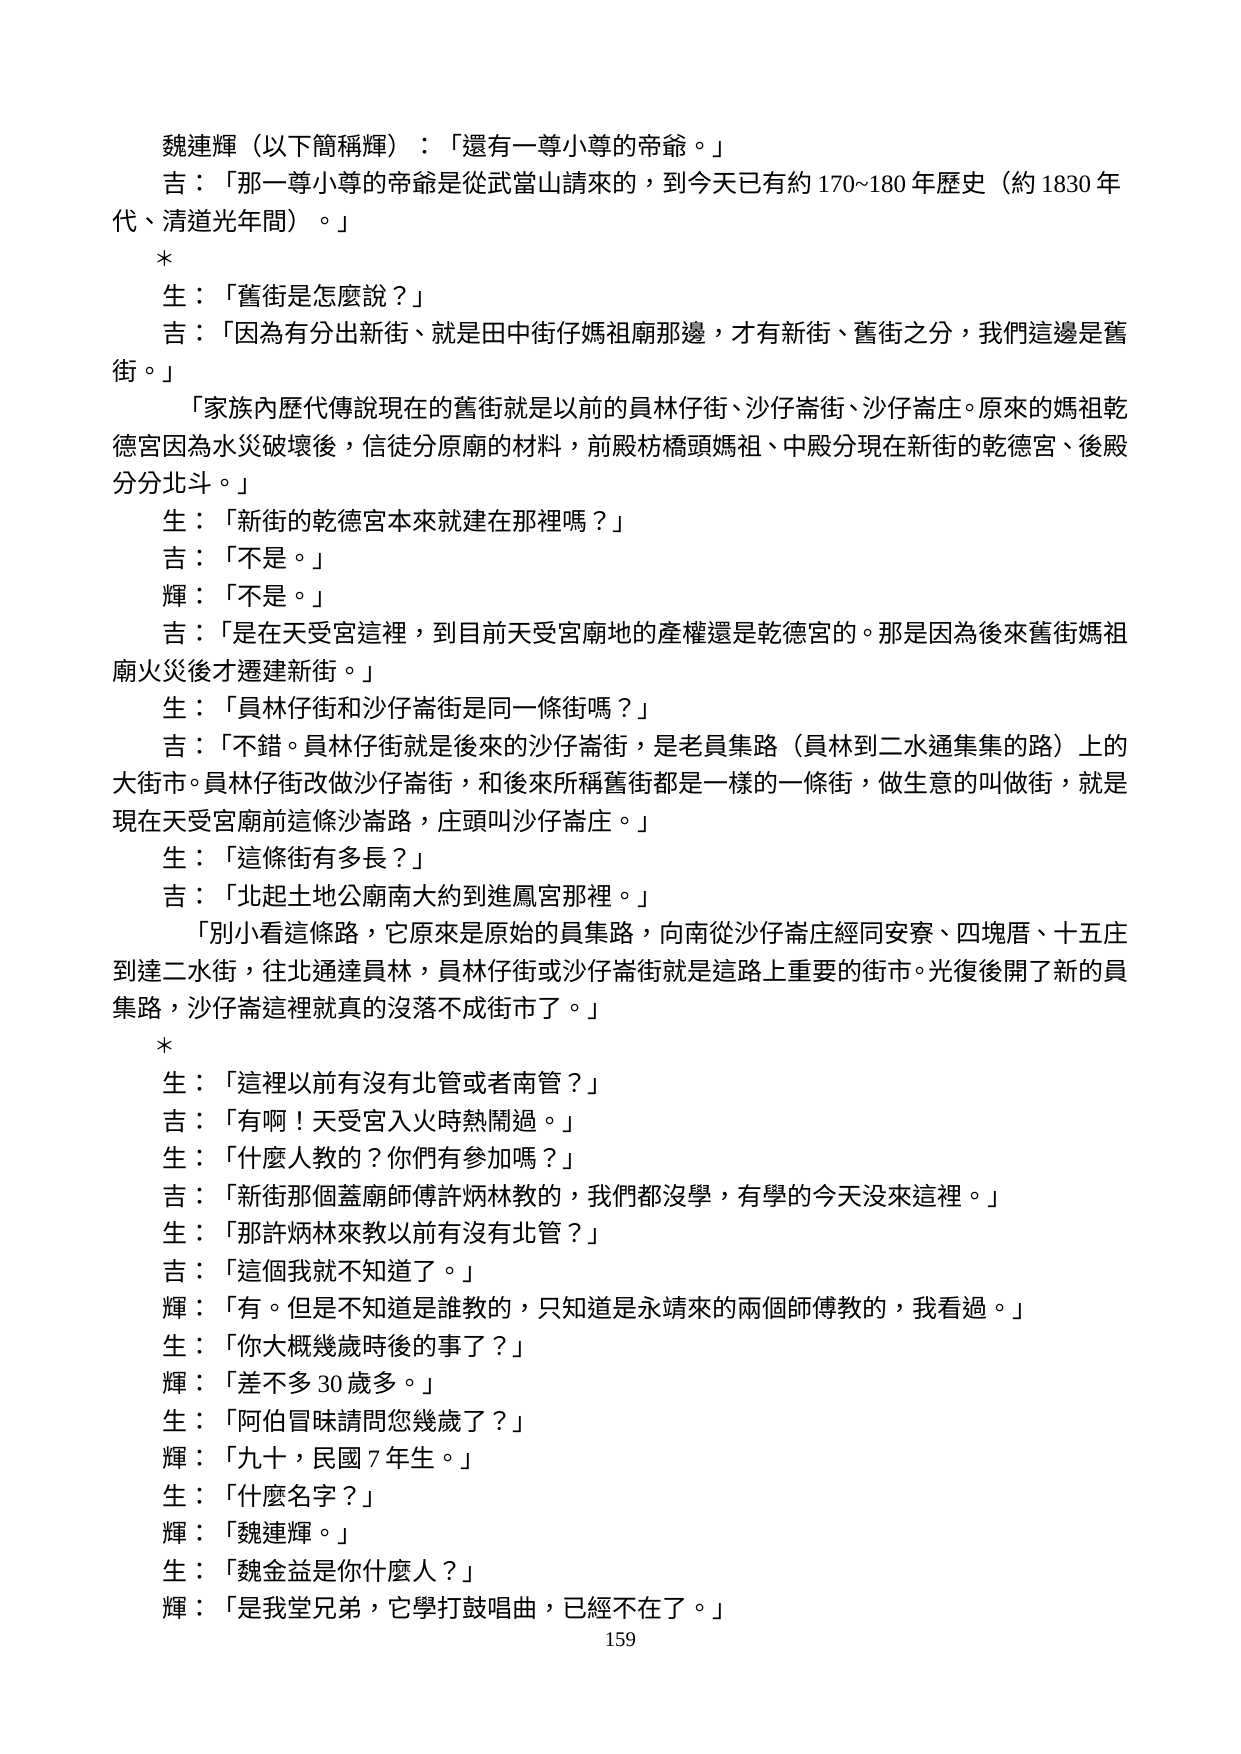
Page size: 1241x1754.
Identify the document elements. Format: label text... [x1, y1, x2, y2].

text 吉：「北起土地公廟南大約到進鳳宮那裡。」 [112, 876, 1128, 913]
text 生：「舊街是怎麼說？」 [112, 276, 1128, 313]
text 生：「員林仔街和沙仔崙街是同一條街嗎？」 [112, 688, 1128, 726]
text 生：「這條街有多長？」 [112, 838, 1128, 876]
text 吉：「那一尊小尊的帝爺是從武當山請來的，到今天已有約170~180年歷史（約1830年代、清道光年間）。」 [112, 163, 1128, 238]
text 「別小看這條路，它原來是原始的員集路，向南從沙仔崙庄經同安寮、四塊厝、十五庄到達二水街，往北通達員林，員林仔街或沙仔崙街就是這路上重要的街市。光復後開了新的員集路，沙仔崙這裡就真的沒落不成街市了。」 [112, 913, 1128, 1026]
text 吉：「不是。」 [112, 538, 1128, 576]
text 吉：「是在天受宮這裡，到目前天受宮廟地的產權還是乾德宮的。那是因為後來舊街媽祖廟火災後才遷建新街。」 [112, 613, 1128, 688]
text 魏連輝（以下簡稱輝）：「還有一尊小尊的帝爺。」 [112, 126, 1128, 163]
text 生：「什麼人教的？你們有參加嗎？」 [112, 1138, 1128, 1176]
text 生：「你大概幾歲時後的事了？」 [112, 1326, 1128, 1363]
text 吉：「因為有分出新街、就是田中街仔媽祖廟那邊，才有新街、舊街之分，我們這邊是舊街。」 [112, 313, 1128, 388]
text 生：「阿伯冒昧請問您幾歲了？」 [112, 1401, 1128, 1438]
text 輝：「九十，民國7年生。」 [112, 1438, 1128, 1476]
text 生：「新街的乾德宮本來就建在那裡嗎？」 [112, 501, 1128, 538]
text 輝：「不是。」 [112, 576, 1128, 613]
text 生：「魏金益是你什麼人？」 [112, 1551, 1128, 1588]
text 生：「那許炳林來教以前有沒有北管？」 [112, 1213, 1128, 1251]
text 輝：「魏連輝。」 [112, 1513, 1128, 1551]
text 生：「什麼名字？」 [112, 1476, 1128, 1513]
text 輝：「是我堂兄弟，它學打鼓唱曲，已經不在了。」 [112, 1588, 1128, 1626]
text ＊ [112, 1026, 1128, 1063]
text 「家族內歷代傳說現在的舊街就是以前的員林仔街、沙仔崙街、沙仔崙庄。原來的媽祖乾德宮因為水災破壞後，信徒分原廟的材料，前殿枋橋頭媽祖、中殿分現在新街的乾德宮、後殿分分北斗。」 [112, 388, 1128, 501]
text 吉：「這個我就不知道了。」 [112, 1251, 1128, 1288]
text 生：「這裡以前有沒有北管或者南管？」 [112, 1063, 1128, 1101]
text 吉：「不錯。員林仔街就是後來的沙仔崙街，是老員集路（員林到二水通集集的路）上的大街市。員林仔街改做沙仔崙街，和後來所稱舊街都是一樣的一條街，做生意的叫做街，就是現在天受宮廟前這條沙崙路，庄頭叫沙仔崙庄。」 [112, 726, 1128, 838]
text 輝：「差不多30歲多。」 [112, 1363, 1128, 1401]
text 吉：「有啊！天受宮入火時熱鬧過。」 [112, 1101, 1128, 1138]
text ＊ [112, 238, 1128, 276]
text 輝：「有。但是不知道是誰教的，只知道是永靖來的兩個師傅教的，我看過。」 [112, 1288, 1128, 1326]
text 吉：「新街那個蓋廟師傅許炳林教的，我們都沒學，有學的今天没來這裡。」 [112, 1176, 1128, 1213]
